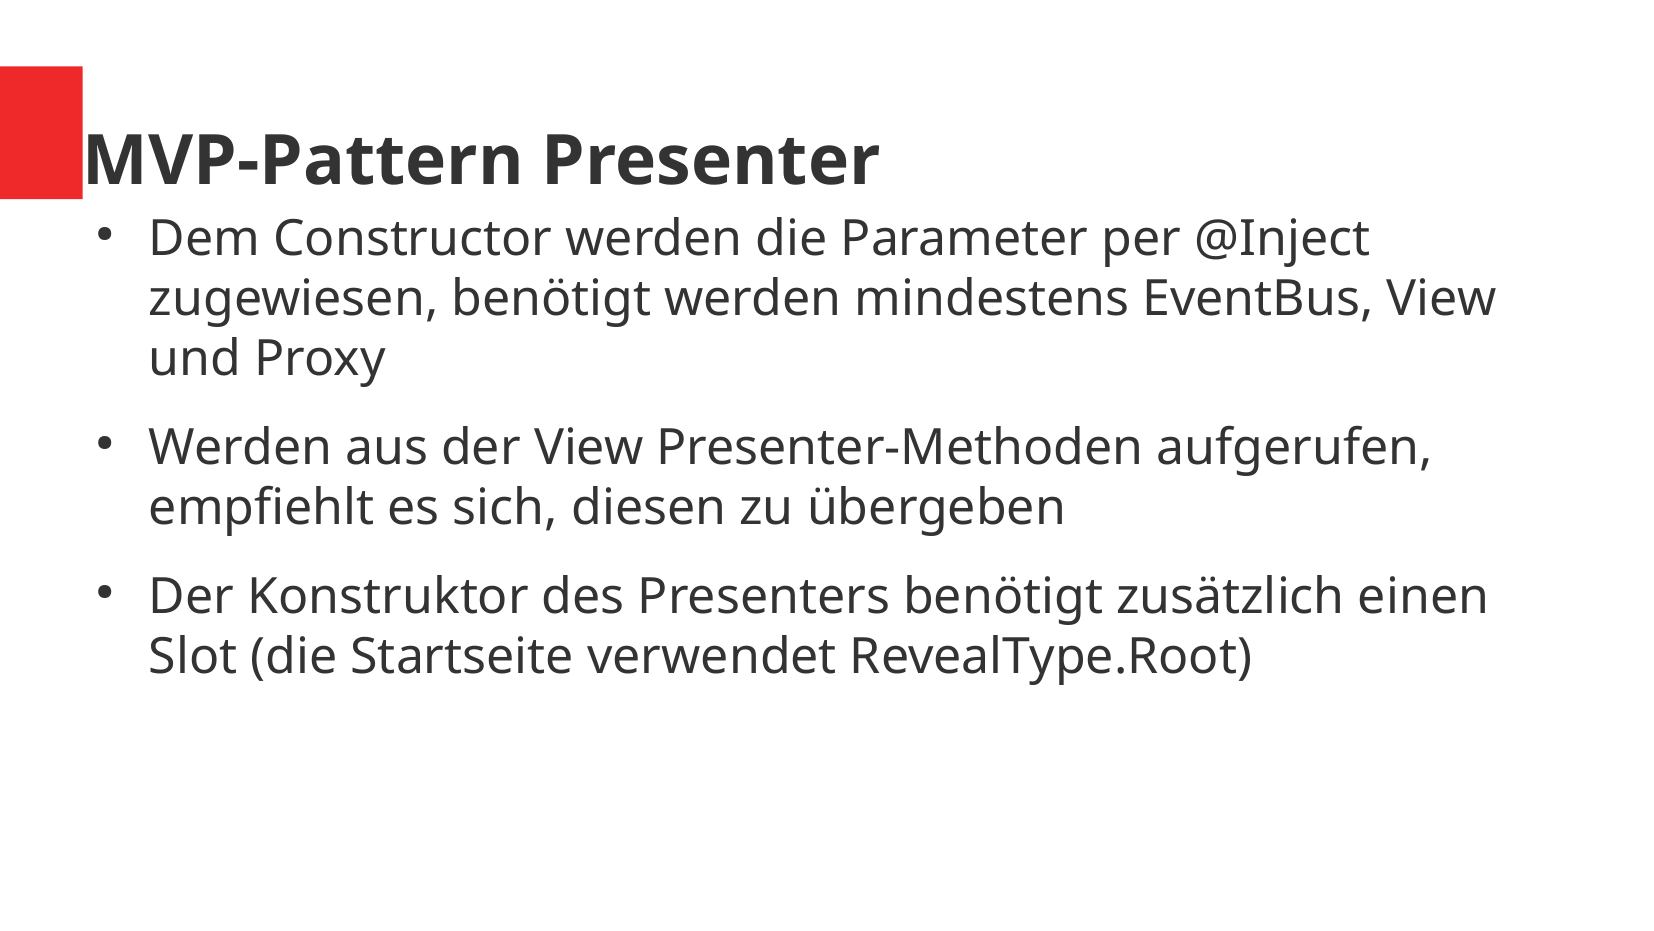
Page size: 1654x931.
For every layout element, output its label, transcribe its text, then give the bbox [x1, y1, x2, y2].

title MVP-Pattern Presenter [82, 33, 1571, 196]
list Dem Constructor werden die Parameter per @Inject zugewiesen, benötigt werden mindestens EventBus, View und Proxy Werden aus der View Presenter-Methoden aufgerufen, empfiehlt es sich, diesen zu übergeben Der Konstruktor des Presenters benötigt zusätzlich einen Slot (die Startseite verwendet RevealType.Root) [78, 205, 1567, 827]
